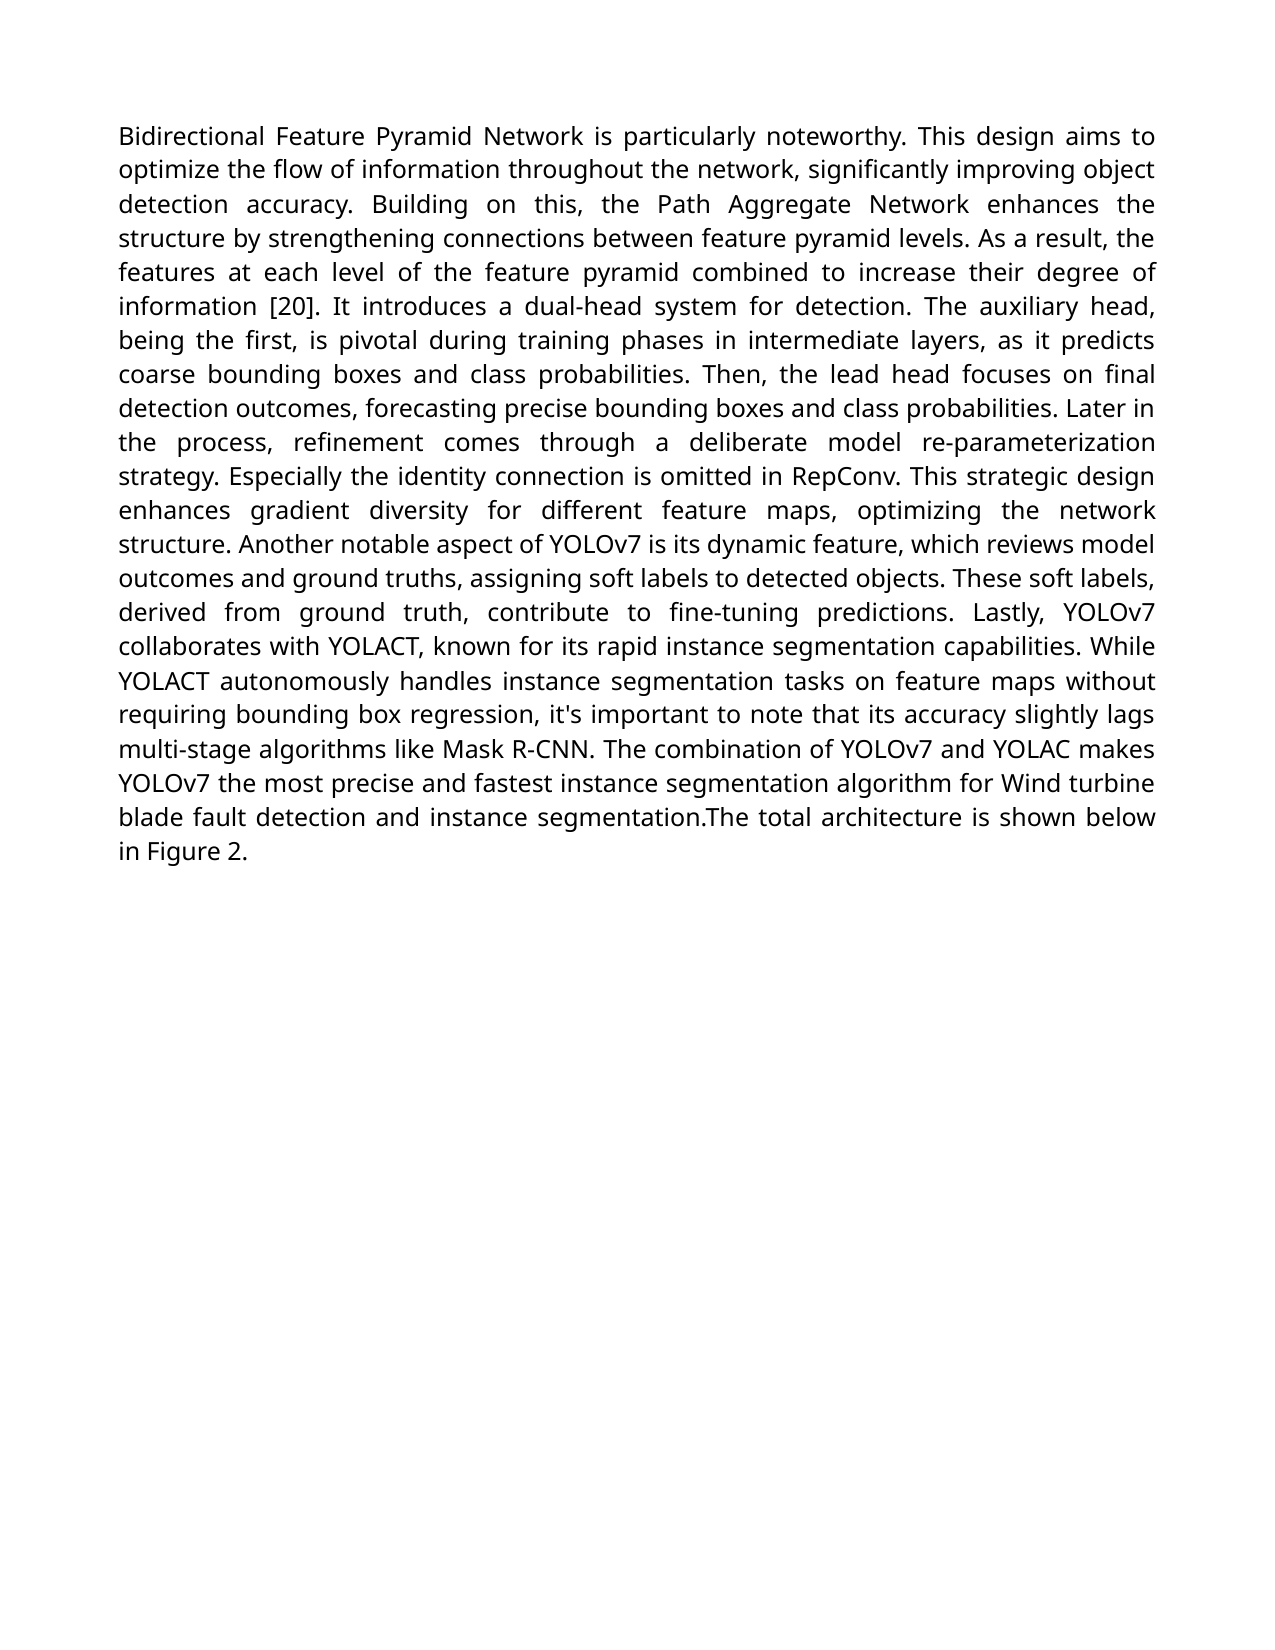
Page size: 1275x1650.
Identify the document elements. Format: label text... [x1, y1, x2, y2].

text Bidirectional Feature Pyramid Network is particularly noteworthy. This design aims to optimize the flow of information throughout the network, significantly improving object detection accuracy. Building on this, the Path Aggregate Network enhances the structure by strengthening connections between feature pyramid levels. As a result, the features at each level of the feature pyramid combined to increase their degree of information [20]. It introduces a dual-head system for detection. The auxiliary head, being the first, is pivotal during training phases in intermediate layers, as it predicts coarse bounding boxes and class probabilities. Then, the lead head focuses on final detection outcomes, forecasting precise bounding boxes and class probabilities. Later in the process, refinement comes through a deliberate model re-parameterization strategy. Especially the identity connection is omitted in RepConv. This strategic design enhances gradient diversity for different feature maps, optimizing the network structure. Another notable aspect of YOLOv7 is its dynamic feature, which reviews model outcomes and ground truths, assigning soft labels to detected objects. These soft labels, derived from ground truth, contribute to fine-tuning predictions. Lastly, YOLOv7 collaborates with YOLACT, known for its rapid instance segmentation capabilities. While YOLACT autonomously handles instance segmentation tasks on feature maps without requiring bounding box regression, it's important to note that its accuracy slightly lags multi-stage algorithms like Mask R-CNN. The combination of YOLOv7 and YOLAC makes YOLOv7 the most precise and fastest instance segmentation algorithm for Wind turbine blade fault detection and instance segmentation.The total architecture is shown below in Figure 2. [118, 118, 1157, 867]
